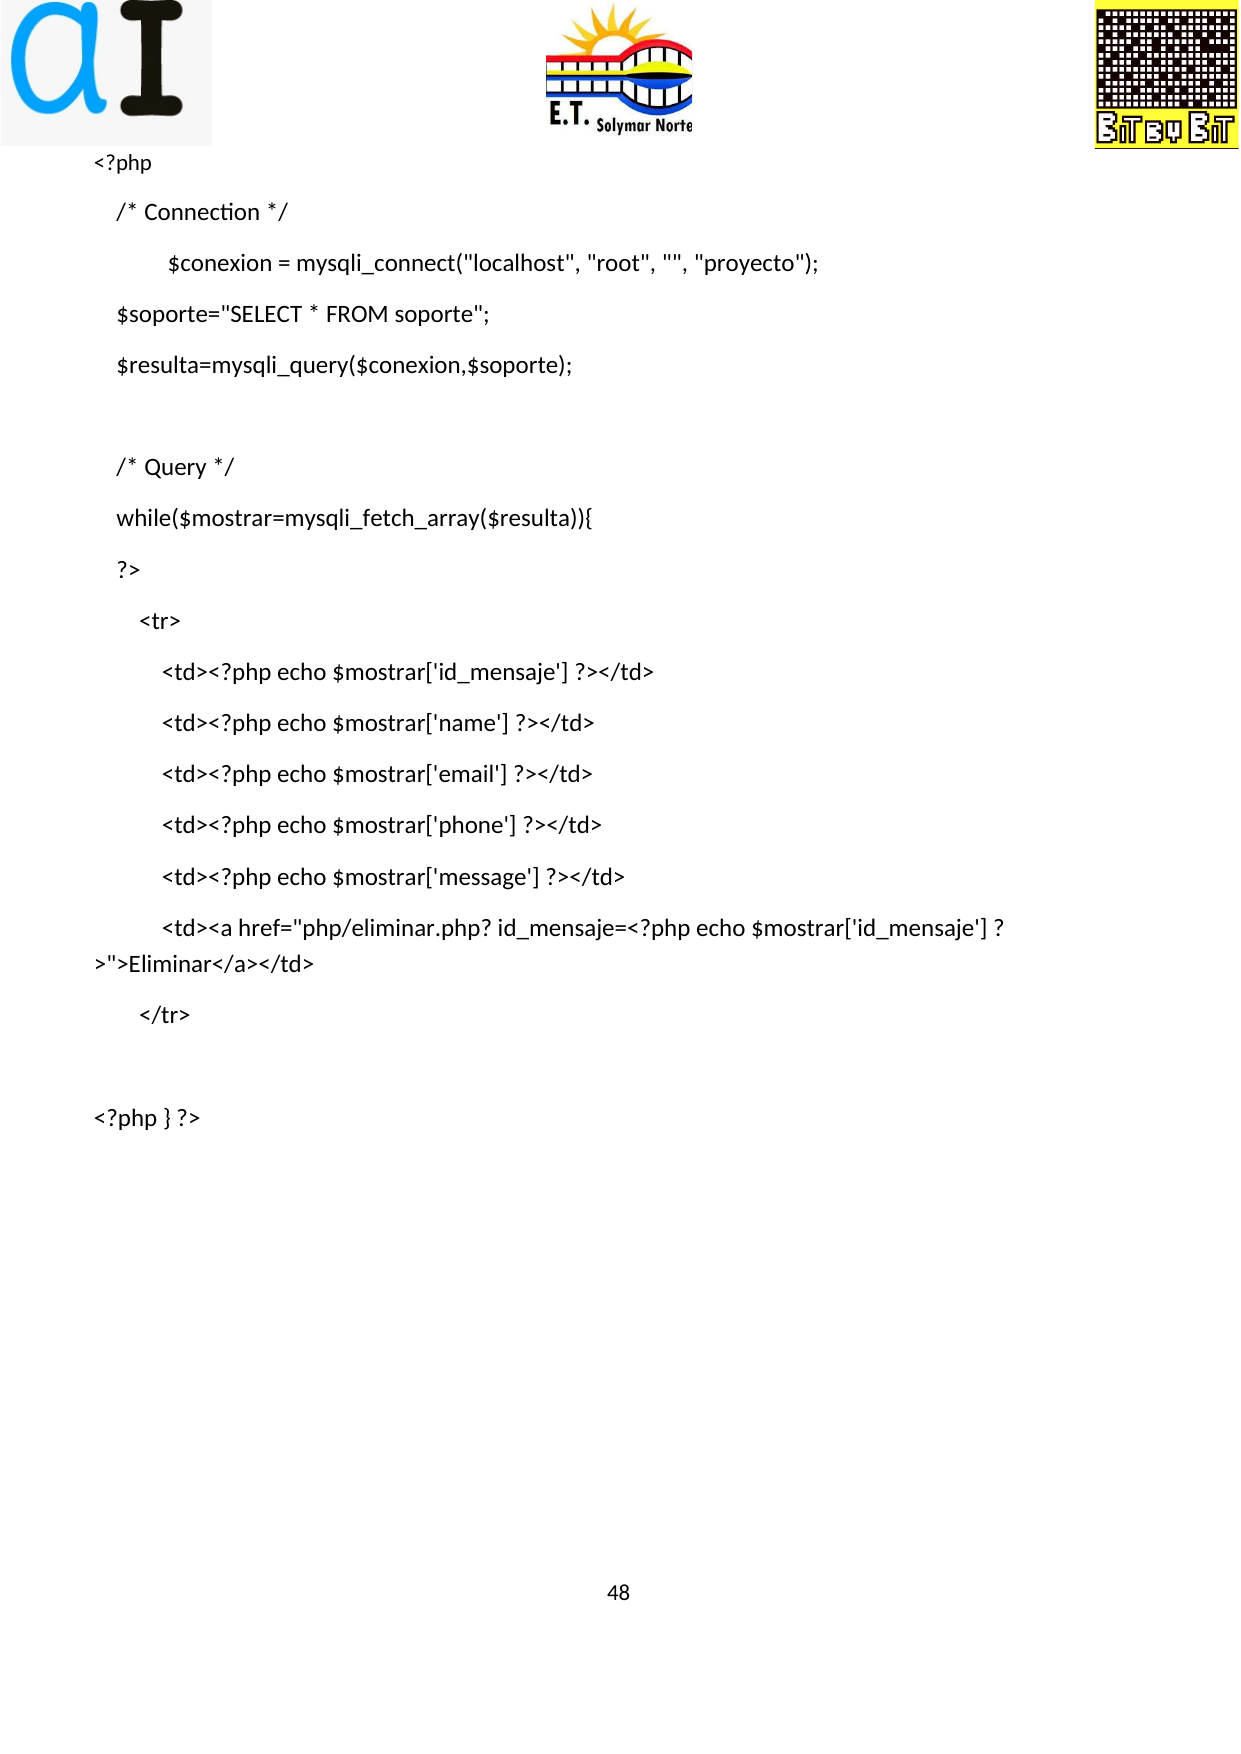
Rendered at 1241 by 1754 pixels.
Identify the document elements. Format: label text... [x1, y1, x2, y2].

text <?php [94, 148, 1143, 176]
text <?php } ?> [94, 1102, 1143, 1132]
text $soporte="SELECT * FROM soporte"; [94, 298, 1143, 328]
text $resulta=mysqli_query($conexion,$soporte); [94, 349, 1143, 380]
text $conexion = mysqli_connect("localhost", "root", "", "proyecto"); [94, 247, 1143, 277]
picture [546, 0, 693, 146]
text <td><?php echo $mostrar['name'] ?></td> [94, 707, 1143, 738]
text <td><?php echo $mostrar['phone'] ?></td> [94, 809, 1143, 840]
text <td><a href="php/eliminar.php? id_mensaje=<?php echo $mostrar['id_mensaje'] ?>">Eliminar</a></td> [94, 912, 1143, 979]
text <td><?php echo $mostrar['id_mensaje'] ?></td> [94, 656, 1143, 687]
picture [0, 0, 212, 146]
picture [1094, 0, 1239, 149]
text </tr> [94, 999, 1143, 1030]
text <td><?php echo $mostrar['message'] ?></td> [94, 861, 1143, 891]
text <tr> [94, 605, 1143, 635]
text ?> [94, 554, 1143, 584]
text <td><?php echo $mostrar['email'] ?></td> [94, 758, 1143, 789]
text /* Connection */ [94, 196, 1143, 226]
text while($mostrar=mysqli_fetch_array($resulta)){ [94, 503, 1143, 533]
text /* Query */ [94, 451, 1143, 482]
